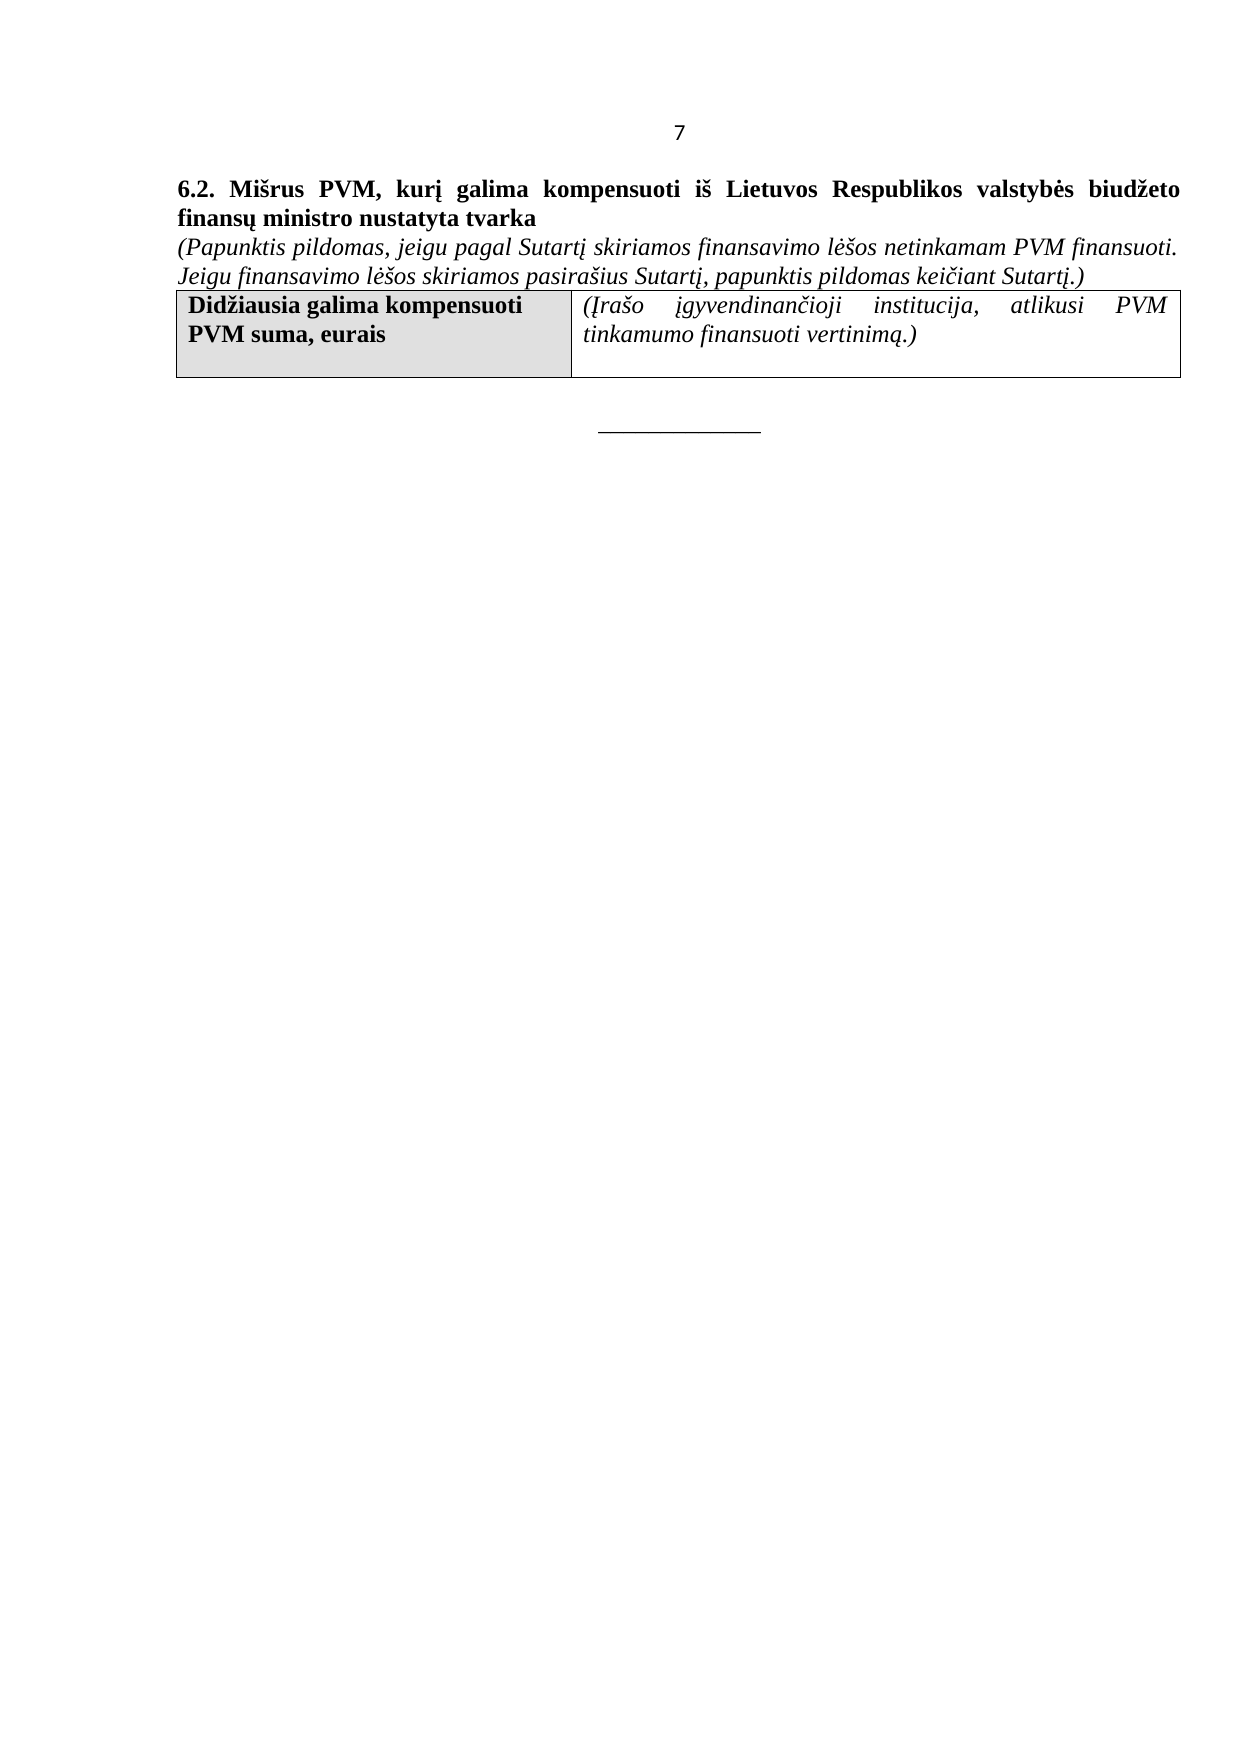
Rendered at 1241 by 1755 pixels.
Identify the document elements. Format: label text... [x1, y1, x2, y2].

text (Papunktis pildomas, jeigu pagal Sutartį skiriamos finansavimo lėšos netinkamam PVM finansuoti. Jeigu finansavimo lėšos skiriamos pasirašius Sutartį, papunktis pildomas keičiant Sutartį.) [177, 232, 1181, 289]
text _____________ [177, 407, 1181, 435]
table_header Didžiausia galima kompensuoti PVM suma, eurais [177, 291, 571, 377]
text 6.2. Mišrus PVM, kurį galima kompensuoti iš Lietuvos Respublikos valstybės biudžeto finansų ministro nustatyta tvarka [177, 174, 1181, 232]
table_header (Įrašo įgyvendinančioji institucija, atlikusi PVM tinkamumo finansuoti vertinimą.) [572, 291, 1180, 377]
